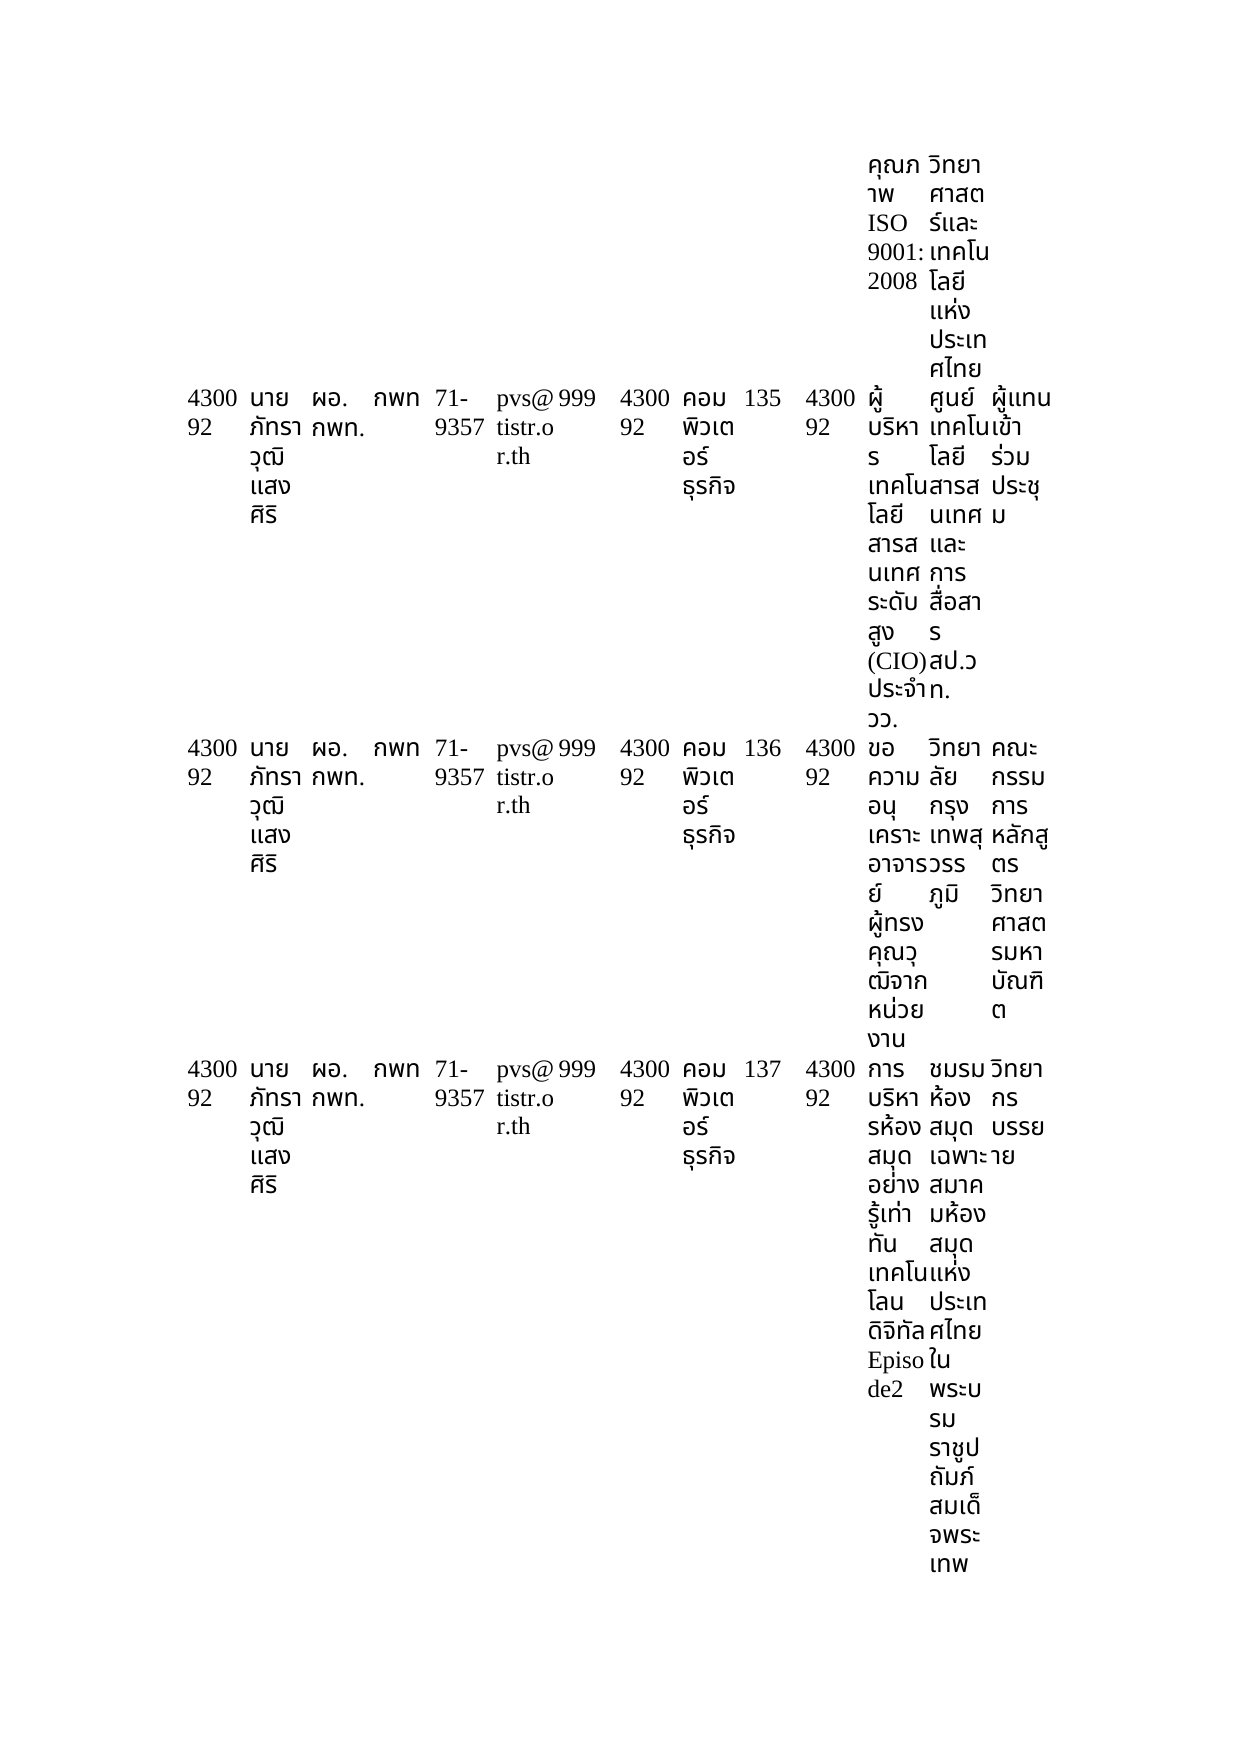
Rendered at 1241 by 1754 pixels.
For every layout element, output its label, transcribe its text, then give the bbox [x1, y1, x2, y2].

table_cell 430092 [188, 733, 249, 1054]
table_cell [991, 150, 1053, 383]
table_cell ผู้บริหารเทคโนโลยีสารสนเทศระดับสูง (CIO) ประจำ วว. [867, 383, 929, 733]
table_cell คอมพิวเตอร์ธุรกิจ [682, 733, 743, 1054]
table_cell การบริหารห้องสมุดอย่างรู้เท่าทันเทคโนโลนดิจิทัล Episode2 [867, 1054, 929, 1579]
table_cell คอมพิวเตอร์ธุรกิจ [682, 383, 743, 733]
table_cell ศูนย์เทคโนโลยีสารสนเทศและการสื่อสาร สป.วท. [929, 383, 991, 733]
table_cell 430092 [620, 383, 682, 733]
table_cell กพท [373, 383, 434, 733]
table_cell 71-9357 [435, 1054, 496, 1579]
table_cell pvs@tistr.or.th [496, 1054, 558, 1579]
table_cell 430092 [805, 1054, 867, 1579]
table_cell [373, 150, 434, 383]
table_cell 999 [558, 383, 620, 733]
table_cell ผอ. กพท. [311, 733, 373, 1054]
table_cell นายภัทราวุฒิ แสงศิริ [249, 733, 311, 1054]
table_cell 430092 [805, 383, 867, 733]
table_cell [682, 150, 743, 383]
table_cell [744, 150, 805, 383]
table_cell ผอ. กพท. [311, 383, 373, 733]
table_cell 430092 [620, 1054, 682, 1579]
table_cell วิทยากรบรรยาย [991, 1054, 1053, 1579]
table_cell 136 [744, 733, 805, 1054]
table_cell [558, 150, 620, 383]
table_cell [620, 150, 682, 383]
table_cell 430092 [805, 733, 867, 1054]
table_cell 135 [744, 383, 805, 733]
table_cell ขอความอนุเคราะอาจารย์ผู้ทรงคุณวุฒิจากหน่วยงาน [867, 733, 929, 1054]
table_cell ผู้แทนเข้าร่วมประชุม [991, 383, 1053, 733]
table_cell นายภัทราวุฒิ แสงศิริ [249, 383, 311, 733]
table_cell คอมพิวเตอร์ธุรกิจ [682, 1054, 743, 1579]
table_cell 430092 [188, 1054, 249, 1579]
table_cell pvs@tistr.or.th [496, 383, 558, 733]
table_cell 71-9357 [435, 383, 496, 733]
table_cell [805, 150, 867, 383]
table_cell วิทยาลัยกรุงเทพสุวรรภูมิ [929, 733, 991, 1054]
table_cell [496, 150, 558, 383]
table_cell 137 [744, 1054, 805, 1579]
table_cell กพท [373, 733, 434, 1054]
table_cell [188, 150, 249, 383]
table_cell วิทยาศาสตร์และเทคโนโลยีแห่งประเทศไทย [929, 150, 991, 383]
table_cell pvs@tistr.or.th [496, 733, 558, 1054]
table_cell กพท [373, 1054, 434, 1579]
table_cell คุณภาพ ISO 9001:2008 [867, 150, 929, 383]
table_cell คณะกรรมการหลักสูตรวิทยาศาสตรมหาบัณฑิต [991, 733, 1053, 1054]
table_cell ผอ. กพท. [311, 1054, 373, 1579]
table_cell 430092 [188, 383, 249, 733]
table_cell 71-9357 [435, 733, 496, 1054]
table_cell [435, 150, 496, 383]
table_cell 999 [558, 733, 620, 1054]
table_cell ชมรมห้องสมุดเฉพาะ สมาคมห้องสมุดแห่งประเทศไทย ในพระบรมราชูปถัมภ์สมเด็จพระเทพ [929, 1054, 991, 1579]
table_cell นายภัทราวุฒิ แสงศิริ [249, 1054, 311, 1579]
table_cell 999 [558, 1054, 620, 1579]
table_cell [249, 150, 311, 383]
table_cell 430092 [620, 733, 682, 1054]
table_cell [311, 150, 373, 383]
